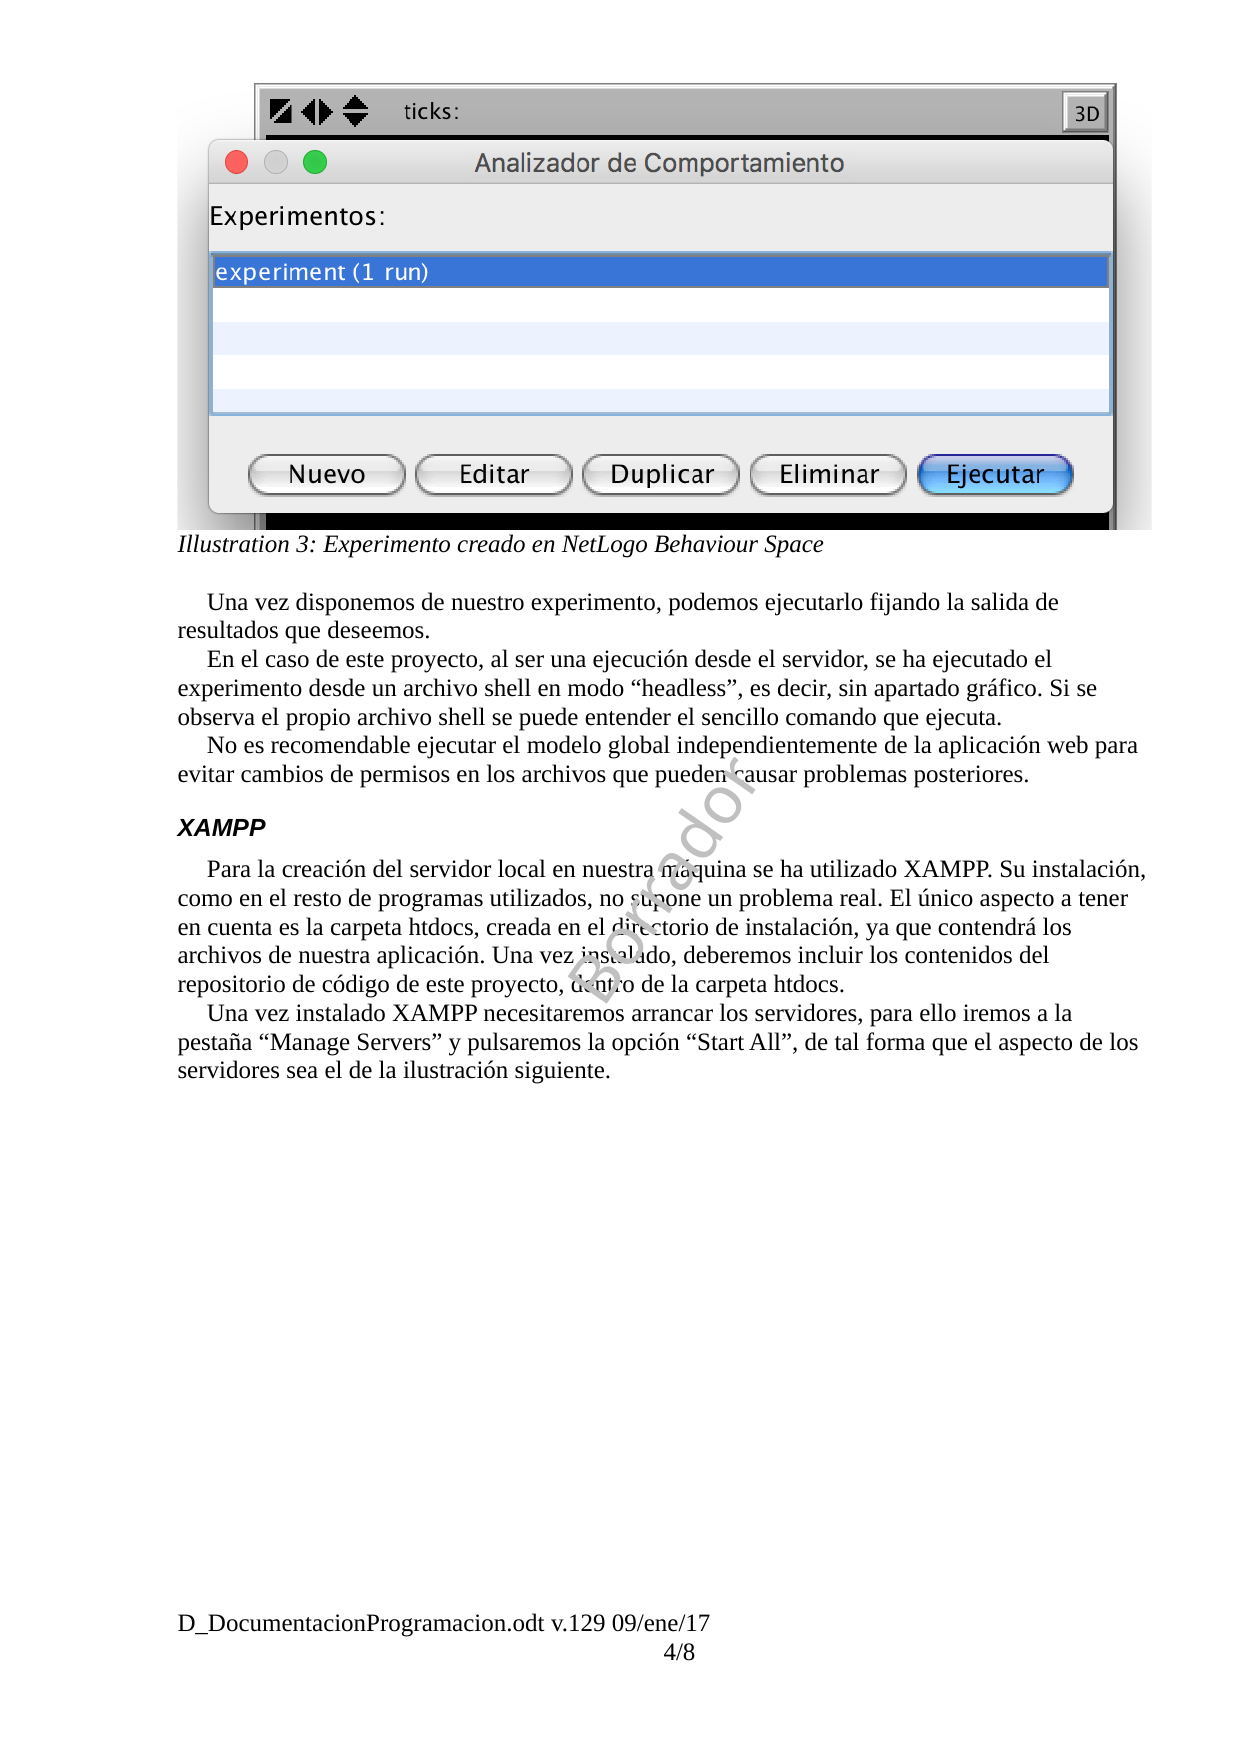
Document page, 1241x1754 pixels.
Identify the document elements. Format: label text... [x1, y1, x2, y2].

text Una vez instalado XAMPP necesitaremos arrancar los servidores, para ello iremos a la pestaña “Manage Servers” y pulsaremos la opción “Start All”, de tal forma que el aspecto de los servidores sea el de la ilustración siguiente. [177, 998, 1152, 1084]
subtitle XAMPP [686, 828, 713, 842]
picture [177, 71, 1152, 530]
subtitle XAMPP [689, 813, 1152, 842]
text En el caso de este proyecto, al ser una ejecución desde el servidor, se ha ejecutado el experimento desde un archivo shell en modo “headless”, es decir, sin apartado gráfico. Si se observa el propio archivo shell se puede entender el sencillo comando que ejecuta. [177, 644, 1152, 731]
text Una vez disponemos de nuestro experimento, podemos ejecutarlo fijando la salida de resultados que deseemos. [177, 587, 1152, 644]
text Para la creación del servidor local en nuestra máquina se ha utilizado XAMPP. Su instalación, como en el resto de programas utilizados, no supone un problema real. El único aspecto a tener en cuenta es la carpeta htdocs, creada en el directorio de instalación, ya que contendrá los archivos de nuestra aplicación. Una vez instalado, deberemos incluir los contenidos del repositorio de código de este proyecto, dentro de la carpeta htdocs. [177, 854, 1152, 998]
text Illustration 3: Experimento creado en NetLogo Behaviour Space [177, 530, 1152, 558]
text No es recomendable ejecutar el modelo global independientemente de la aplicación web para evitar cambios de permisos en los archivos que pueden causar problemas posteriores. [177, 731, 1152, 788]
subtitle XAMPP [177, 813, 694, 842]
